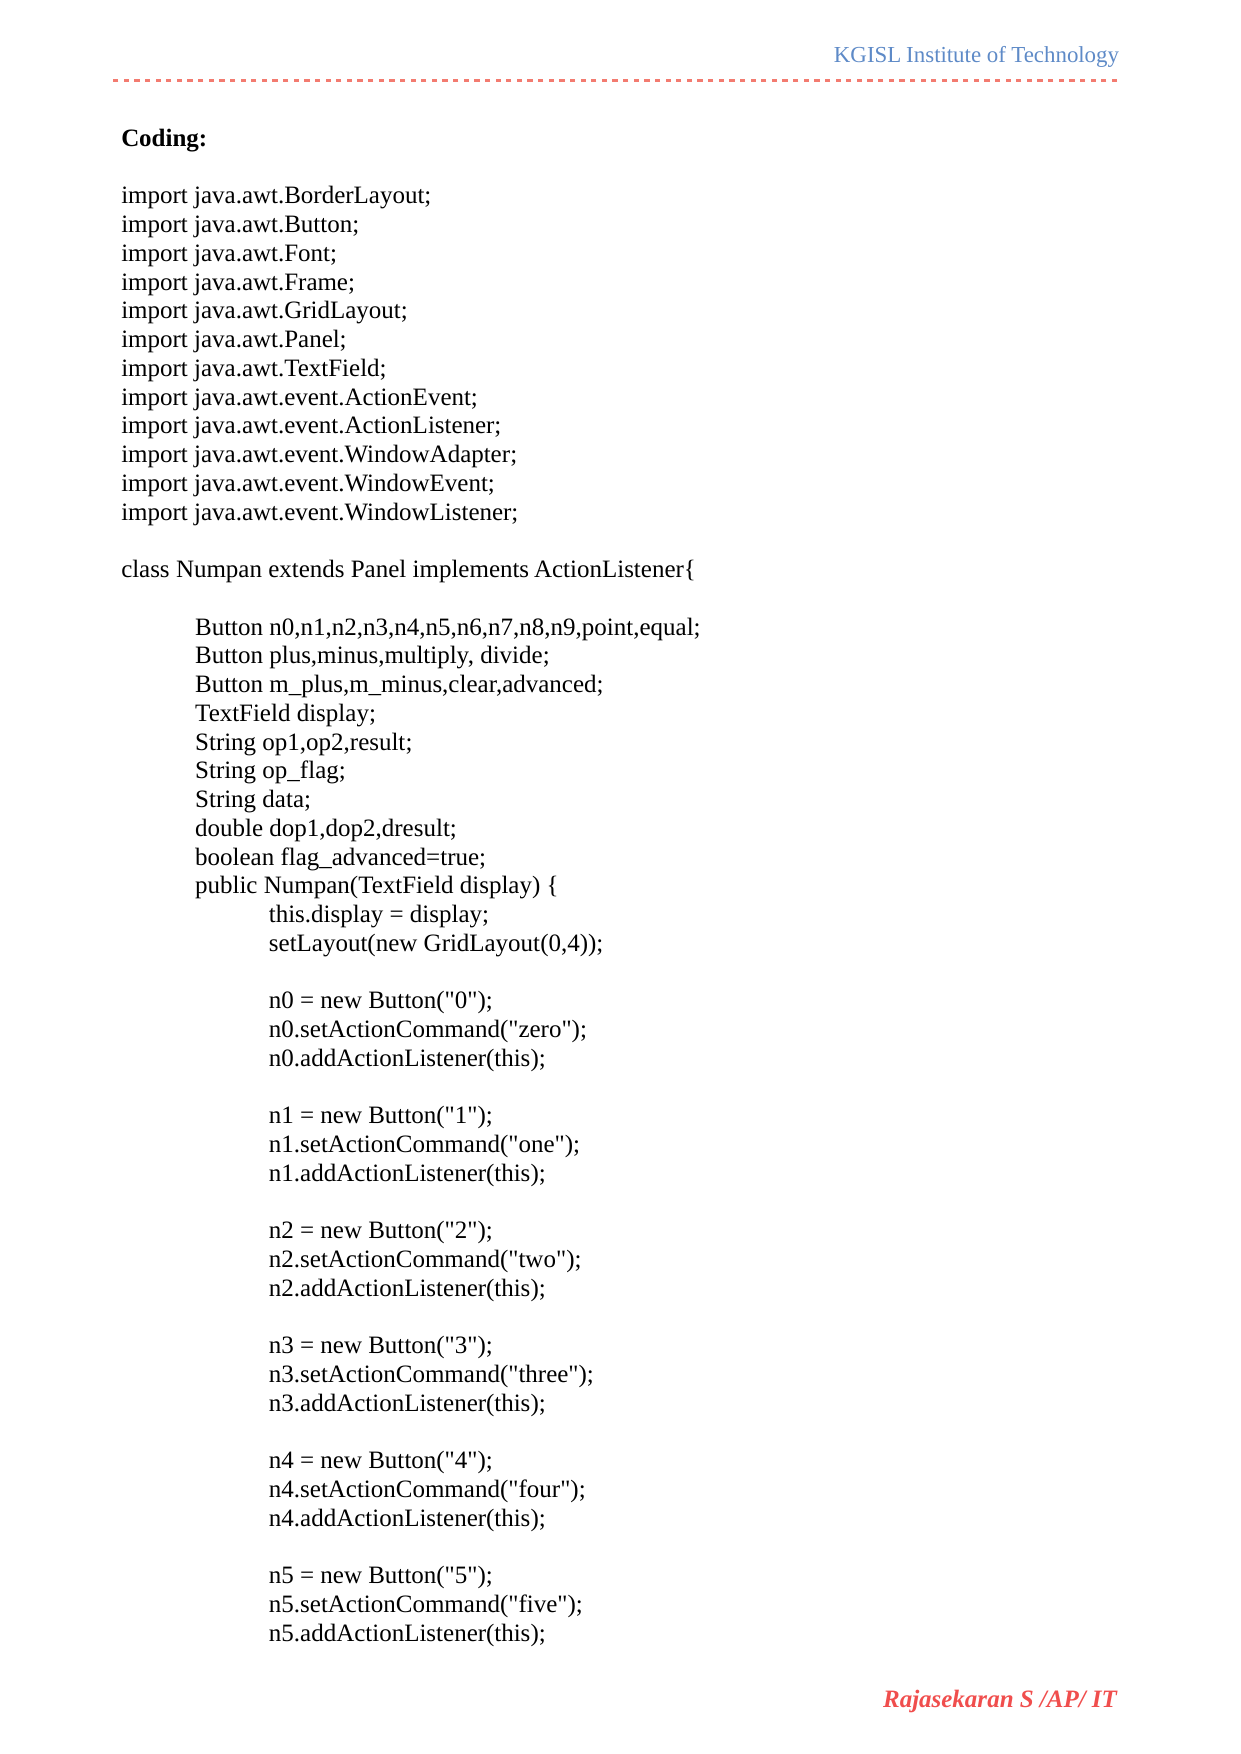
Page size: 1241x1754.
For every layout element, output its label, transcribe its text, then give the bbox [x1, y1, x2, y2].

text import java.awt.TextField; [121, 353, 1119, 382]
text n3 = new Button("3"); [121, 1330, 1119, 1359]
text setLayout(new GridLayout(0,4)); [121, 928, 1119, 957]
text n0 = new Button("0"); [121, 985, 1119, 1014]
text import java.awt.Button; [121, 209, 1119, 238]
text n3.setActionCommand("three"); [121, 1359, 1119, 1388]
text import java.awt.Frame; [121, 267, 1119, 295]
text String op_flag; [121, 755, 1119, 784]
text n1 = new Button("1"); [121, 1100, 1119, 1129]
text import java.awt.event.WindowAdapter; [121, 439, 1119, 468]
text n1.addActionListener(this); [121, 1158, 1119, 1187]
text n0.setActionCommand("zero"); [121, 1014, 1119, 1043]
text n3.addActionListener(this); [121, 1388, 1119, 1417]
text n2.addActionListener(this); [121, 1273, 1119, 1302]
text n4 = new Button("4"); [121, 1445, 1119, 1474]
text Button n0,n1,n2,n3,n4,n5,n6,n7,n8,n9,point,equal; [121, 612, 1119, 640]
text TextField display; [121, 698, 1119, 727]
text boolean flag_advanced=true; [121, 842, 1119, 870]
text Coding: [121, 123, 1119, 152]
text n4.setActionCommand("four"); [121, 1474, 1119, 1503]
text import java.awt.GridLayout; [121, 295, 1119, 324]
text n4.addActionListener(this); [121, 1503, 1119, 1532]
text n0.addActionListener(this); [121, 1043, 1119, 1072]
text n5 = new Button("5"); [121, 1560, 1119, 1589]
text n1.setActionCommand("one"); [121, 1129, 1119, 1158]
text Button m_plus,m_minus,clear,advanced; [121, 669, 1119, 698]
text n2.setActionCommand("two"); [121, 1244, 1119, 1273]
text import java.awt.event.WindowEvent; [121, 468, 1119, 497]
text n2 = new Button("2"); [121, 1215, 1119, 1244]
text Button plus,minus,multiply, divide; [121, 640, 1119, 669]
text import java.awt.BorderLayout; [121, 180, 1119, 209]
text import java.awt.Panel; [121, 324, 1119, 353]
text public Numpan(TextField display) { [121, 870, 1119, 899]
text n5.setActionCommand("five"); [121, 1589, 1119, 1618]
text import java.awt.Font; [121, 238, 1119, 267]
text String data; [121, 784, 1119, 813]
text n5.addActionListener(this); [121, 1618, 1119, 1647]
text class Numpan extends Panel implements ActionListener{ [121, 554, 1119, 583]
text double dop1,dop2,dresult; [121, 813, 1119, 842]
text import java.awt.event.WindowListener; [121, 497, 1119, 525]
text this.display = display; [121, 899, 1119, 928]
text import java.awt.event.ActionListener; [121, 410, 1119, 439]
text String op1,op2,result; [121, 727, 1119, 755]
text import java.awt.event.ActionEvent; [121, 382, 1119, 410]
